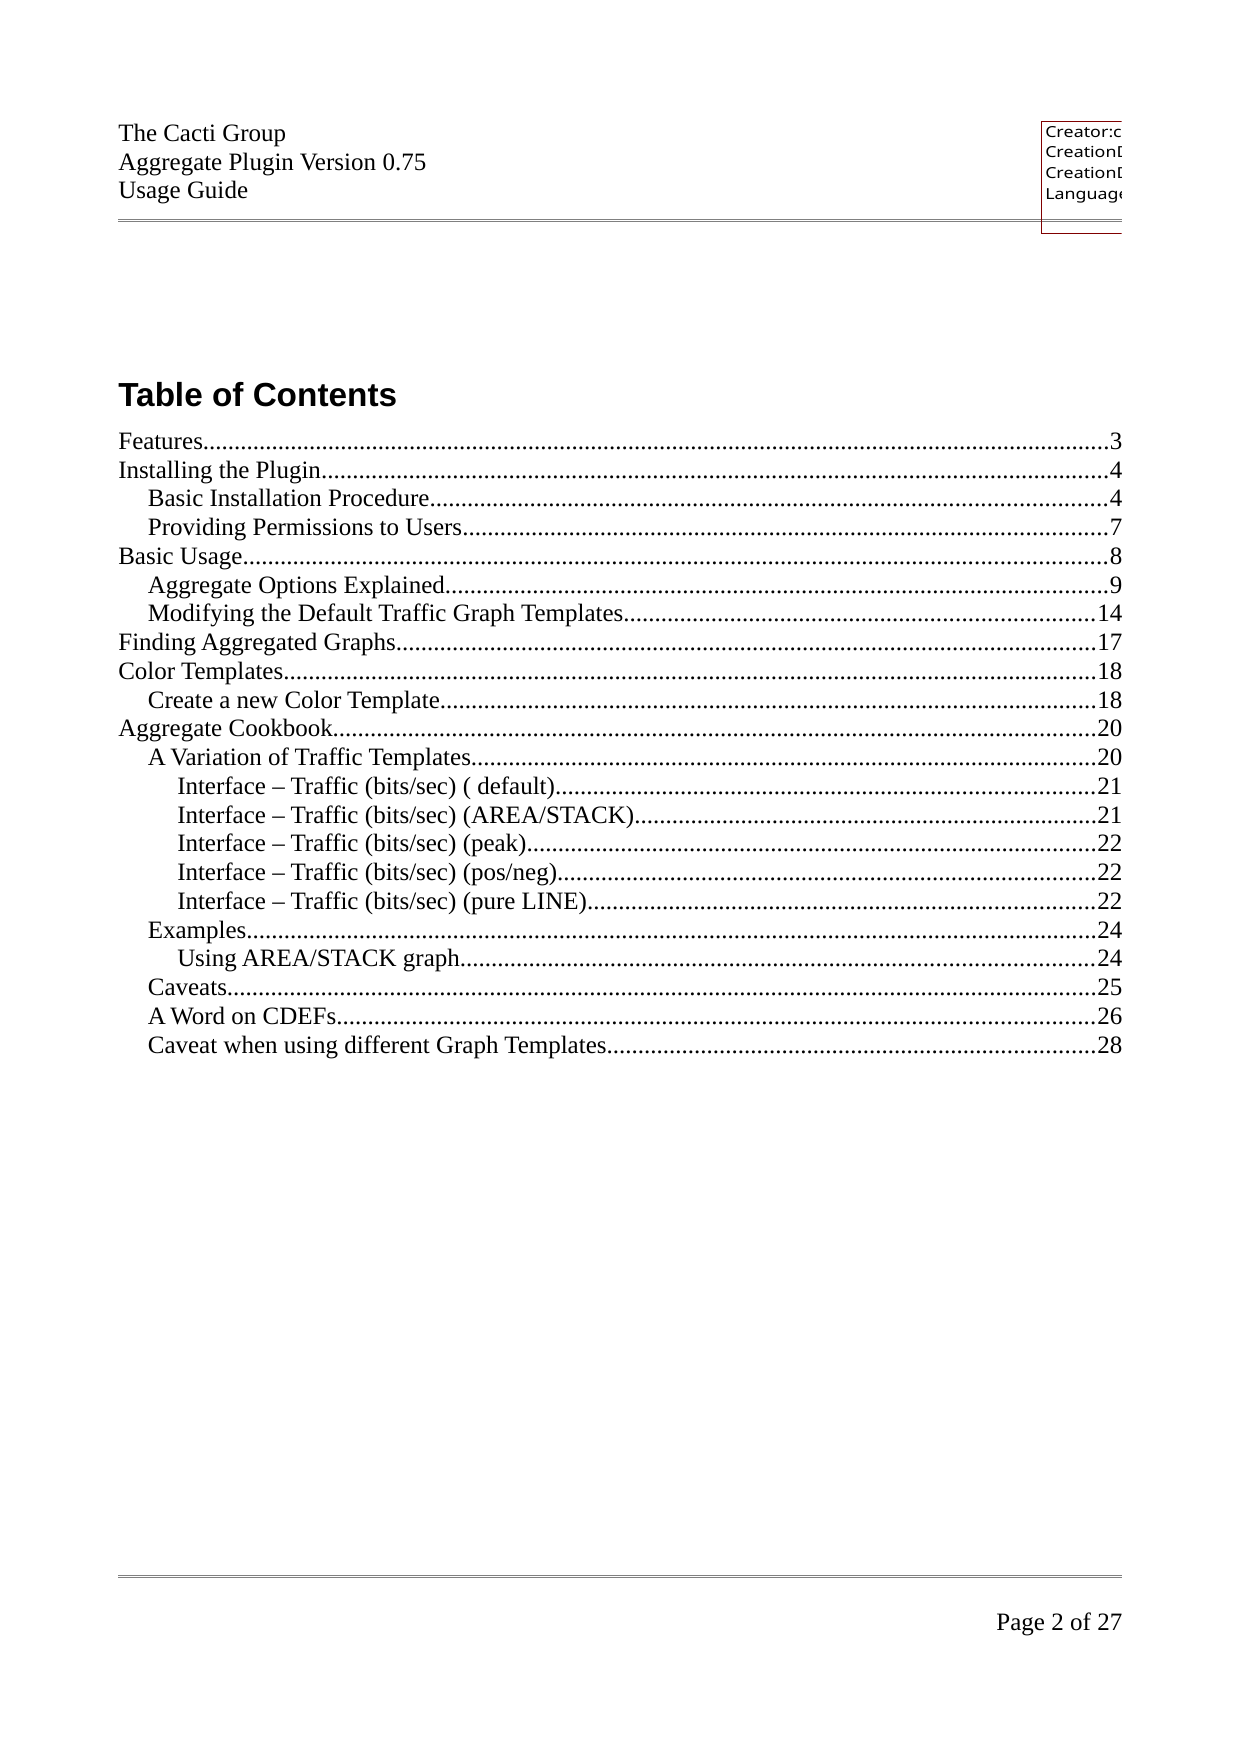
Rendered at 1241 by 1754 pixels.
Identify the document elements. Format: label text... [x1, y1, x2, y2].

text Caveats 25 [148, 972, 1122, 1001]
text Examples 24 [148, 915, 1122, 943]
text Caveat when using different Graph Templates 28 [148, 1030, 1122, 1058]
text Interface – Traffic (bits/sec) ( default) 21 [177, 771, 1122, 800]
text Interface – Traffic (bits/sec) (pure LINE) 22 [177, 886, 1122, 915]
text Installing the Plugin 4 [118, 455, 1122, 483]
text Using AREA/STACK graph 24 [177, 943, 1122, 972]
text Color Templates 18 [118, 656, 1122, 685]
text Basic Usage 8 [118, 541, 1122, 570]
text Aggregate Cookbook 20 [118, 713, 1122, 742]
text Interface – Traffic (bits/sec) (AREA/STACK) 21 [177, 800, 1122, 828]
subtitle Table of Contents [118, 375, 1122, 413]
text Providing Permissions to Users 7 [148, 512, 1122, 541]
text Create a new Color Template 18 [148, 685, 1122, 713]
text Aggregate Options Explained 9 [148, 570, 1122, 598]
text Basic Installation Procedure 4 [148, 483, 1122, 512]
text Interface – Traffic (bits/sec) (pos/neg) 22 [177, 857, 1122, 886]
text Finding Aggregated Graphs 17 [118, 627, 1122, 656]
text A Word on CDEFs 26 [148, 1001, 1122, 1030]
text Interface – Traffic (bits/sec) (peak) 22 [177, 828, 1122, 857]
text Modifying the Default Traffic Graph Templates 14 [148, 598, 1122, 627]
text Features 3 [118, 426, 1122, 455]
text A Variation of Traffic Templates 20 [148, 742, 1122, 771]
